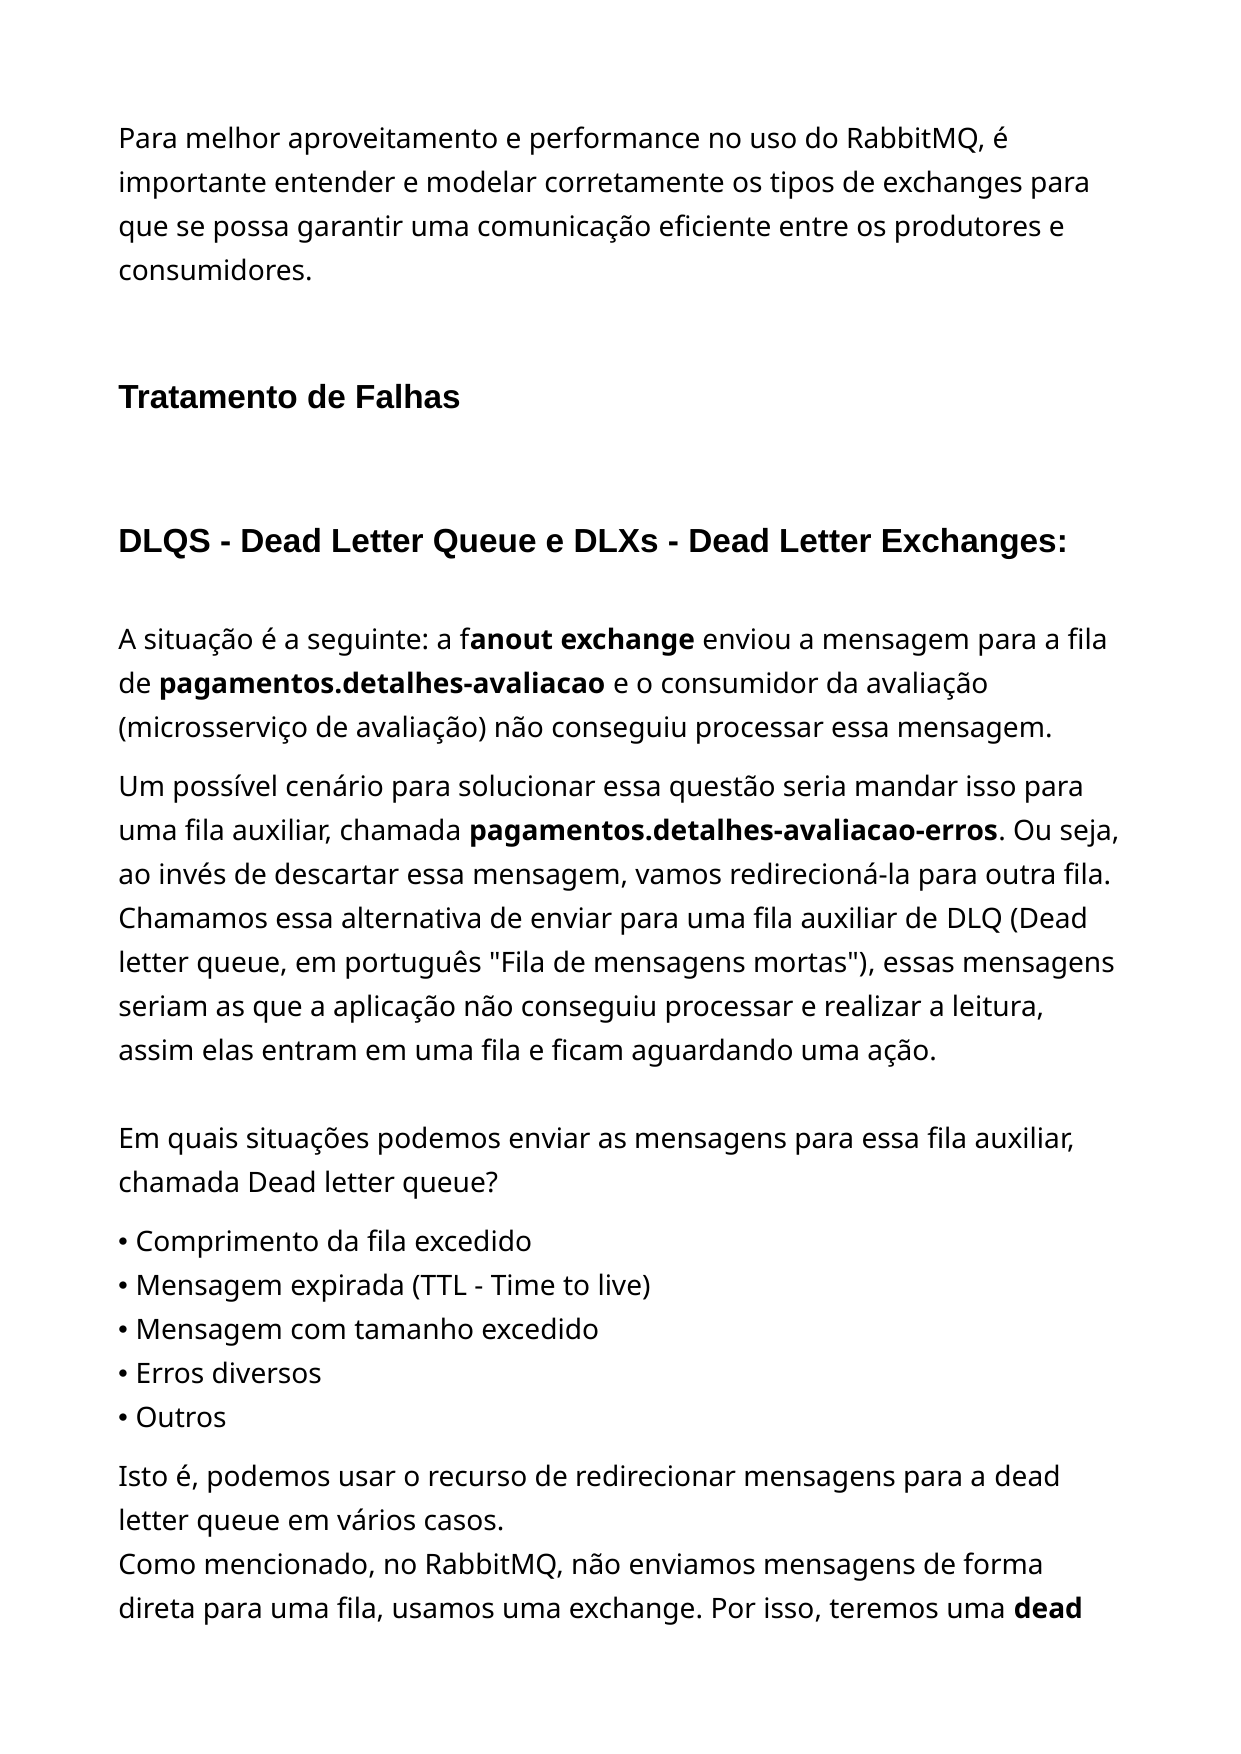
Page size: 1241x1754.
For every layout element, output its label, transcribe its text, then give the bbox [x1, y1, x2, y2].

list Comprimento da fila excedido [118, 1221, 1122, 1260]
text Um possível cenário para solucionar essa questão seria mandar isso para uma fila auxiliar, chamada pagamentos.detalhes-avaliacao-erros. Ou seja, ao invés de descartar essa mensagem, vamos redirecioná-la para outra fila. [118, 766, 1122, 893]
text Chamamos essa alternativa de enviar para uma fila auxiliar de DLQ (Dead letter queue, em português "Fila de mensagens mortas"), essas mensagens seriam as que a aplicação não conseguiu processar e realizar a leitura, assim elas entram em uma fila e ficam aguardando uma ação. [118, 898, 1122, 1069]
list Mensagem com tamanho excedido [118, 1309, 1122, 1348]
subtitle DLQS - Dead Letter Queue e DLXs - Dead Letter Exchanges: [118, 521, 1122, 559]
list Outros [118, 1398, 1122, 1436]
text Para melhor aproveitamento e performance no uso do RabbitMQ, é importante entender e modelar corretamente os tipos de exchanges para que se possa garantir uma comunicação eficiente entre os produtores e consumidores. [118, 118, 1122, 289]
text A situação é a seguinte: a fanout exchange enviou a mensagem para a fila de pagamentos.detalhes-avaliacao e o consumidor da avaliação (microsserviço de avaliação) não conseguiu processar essa mensagem. [118, 619, 1122, 746]
list Mensagem expirada (TTL - Time to live) [118, 1266, 1122, 1304]
text Em quais situações podemos enviar as mensagens para essa fila auxiliar, chamada Dead letter queue? [118, 1119, 1122, 1201]
text Isto é, podemos usar o recurso de redirecionar mensagens para a dead letter queue em vários casos. [118, 1456, 1122, 1539]
text Como mencionado, no RabbitMQ, não enviamos mensagens de forma direta para uma fila, usamos uma exchange. Por isso, teremos uma dead [118, 1544, 1122, 1627]
list Erros diversos [118, 1354, 1122, 1392]
subtitle Tratamento de Falhas [118, 377, 1122, 416]
